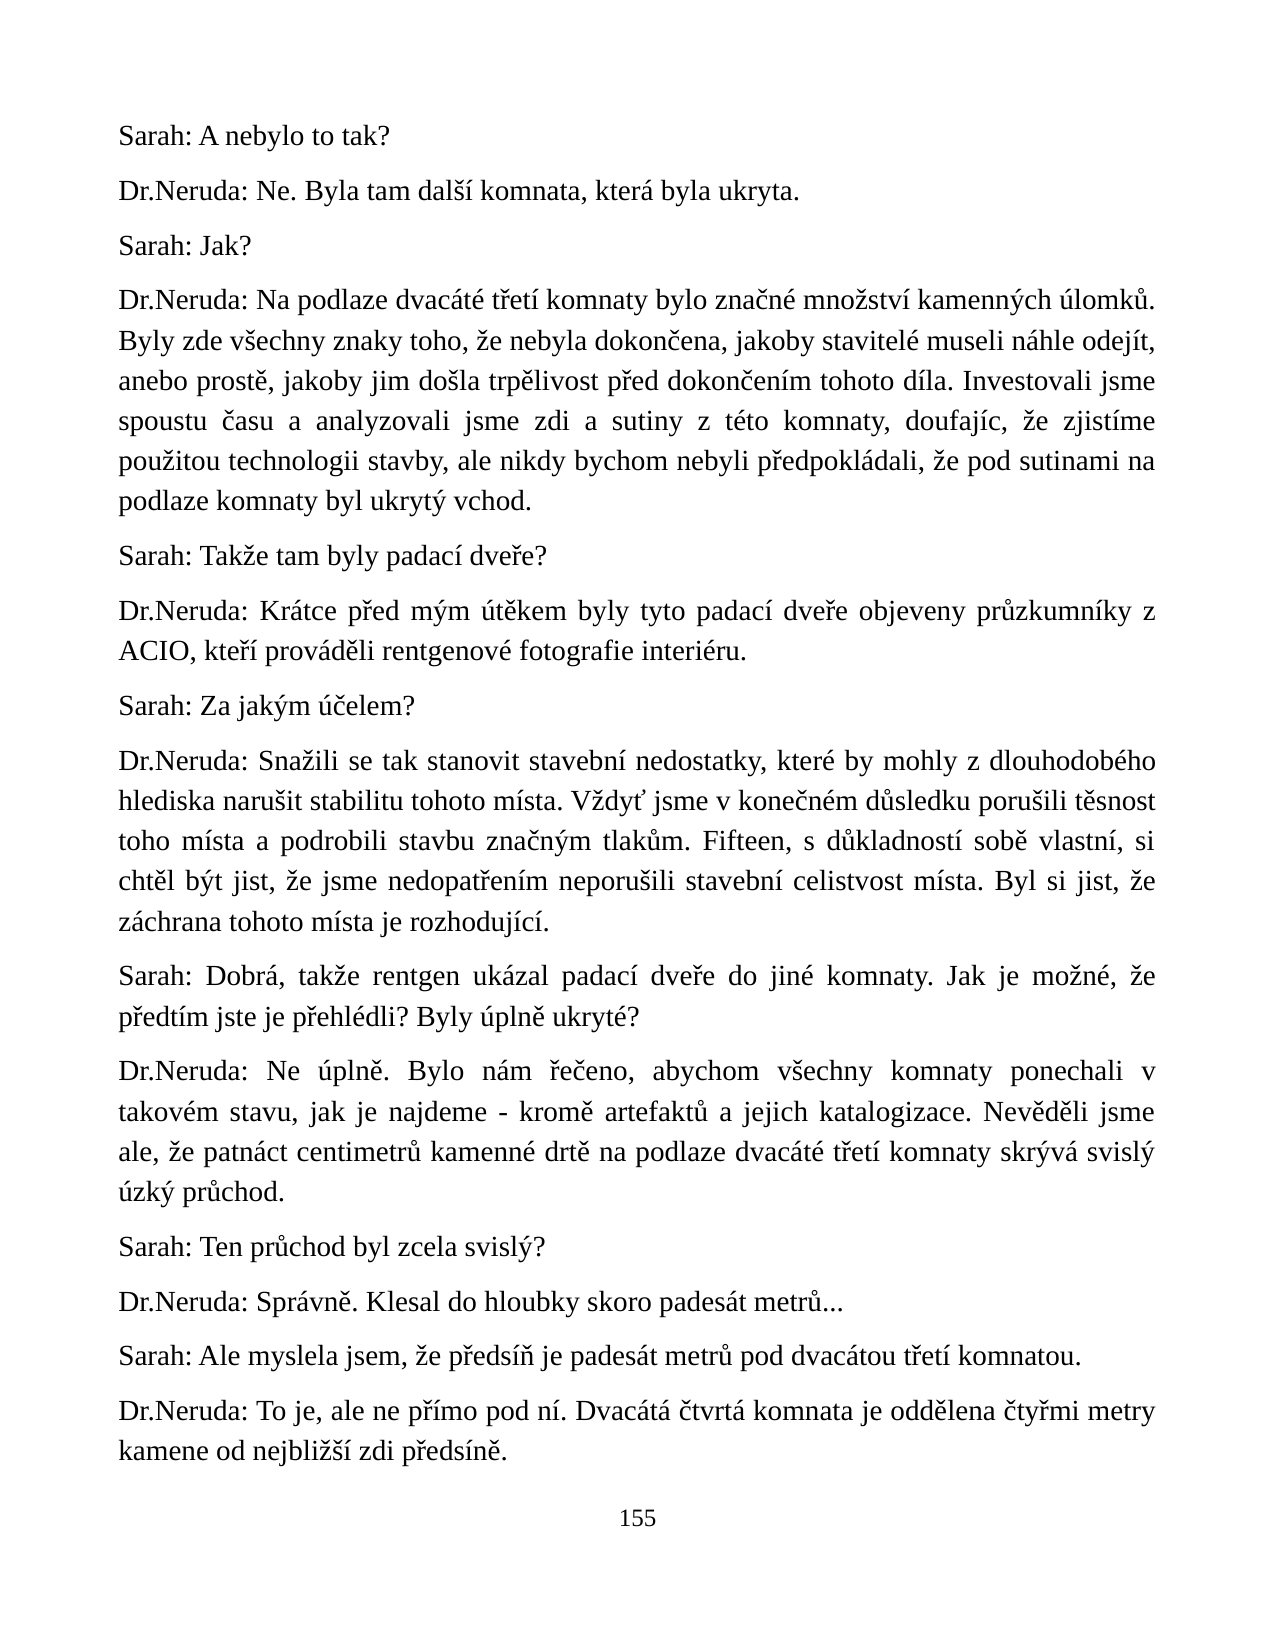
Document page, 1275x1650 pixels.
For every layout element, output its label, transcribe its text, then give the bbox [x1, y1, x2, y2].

text Dr.Neruda: Správně. Klesal do hloubky skoro padesát metrů... [118, 1284, 1157, 1317]
text Sarah: Dobrá, takže rentgen ukázal padací dveře do jiné komnaty. Jak je možné, že předtím jste je přehlédli? Byly úplně ukryté? [118, 958, 1157, 1032]
text Dr.Neruda: To je, ale ne přímo pod ní. Dvacátá čtvrtá komnata je oddělena čtyřmi metry kamene od nejbližší zdi předsíně. [118, 1393, 1157, 1467]
text Dr.Neruda: Ne úplně. Bylo nám řečeno, abychom všechny komnaty ponechali v takovém stavu, jak je najdeme - kromě artefaktů a jejich katalogizace. Nevěděli jsme ale, že patnáct centimetrů kamenné drtě na podlaze dvacáté třetí komnaty skrývá svislý úzký průchod. [118, 1053, 1157, 1208]
text Dr.Neruda: Na podlaze dvacáté třetí komnaty bylo značné množství kamenných úlomků. Byly zde všechny znaky toho, že nebyla dokončena, jakoby stavitelé museli náhle odejít, anebo prostě, jakoby jim došla trpělivost před dokončením tohoto díla. Investovali jsme spoustu času a analyzovali jsme zdi a sutiny z této komnaty, doufajíc, že zjistíme použitou technologii stavby, ale nikdy bychom nebyli předpokládali, že pod sutinami na podlaze komnaty byl ukrytý vchod. [118, 282, 1157, 517]
text Sarah: Ale myslela jsem, že předsíň je padesát metrů pod dvacátou třetí komnatou. [118, 1338, 1157, 1372]
text Dr.Neruda: Krátce před mým útěkem byly tyto padací dveře objeveny průzkumníky z ACIO, kteří prováděli rentgenové fotografie interiéru. [118, 593, 1157, 667]
text Dr.Neruda: Snažili se tak stanovit stavební nedostatky, které by mohly z dlouhodobého hlediska narušit stabilitu tohoto místa. Vždyť jsme v konečném důsledku porušili těsnost toho místa a podrobili stavbu značným tlakům. Fifteen, s důkladností sobě vlastní, si chtěl být jist, že jsme nedopatřením neporušili stavební celistvost místa. Byl si jist, že záchrana tohoto místa je rozhodující. [118, 743, 1157, 937]
text Sarah: Za jakým účelem? [118, 688, 1157, 722]
text Sarah: Takže tam byly padací dveře? [118, 538, 1157, 572]
text Sarah: Ten průchod byl zcela svislý? [118, 1229, 1157, 1262]
text Dr.Neruda: Ne. Byla tam další komnata, která byla ukryta. [118, 173, 1157, 206]
text Sarah: Jak? [118, 228, 1157, 261]
text Sarah: A nebylo to tak? [118, 118, 1157, 152]
